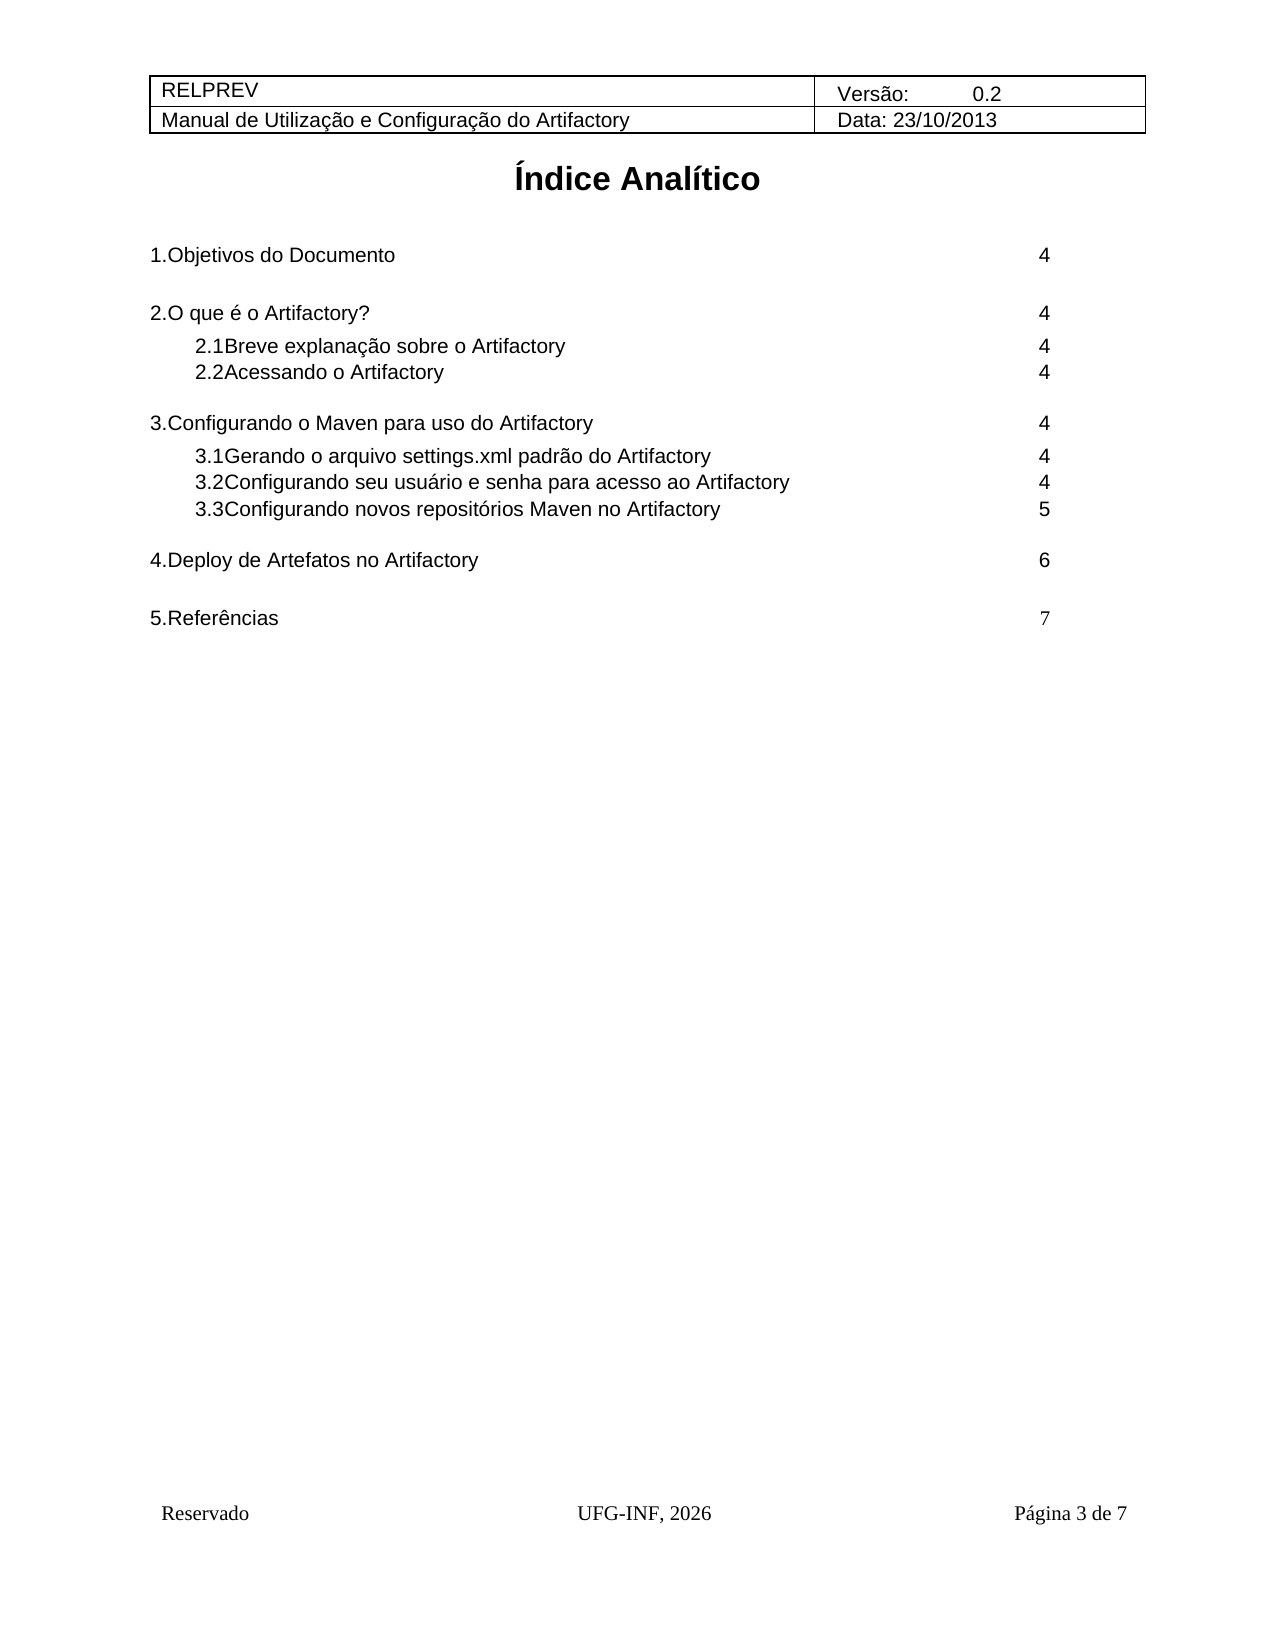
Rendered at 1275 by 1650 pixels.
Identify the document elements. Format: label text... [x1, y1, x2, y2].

text 4. Deploy de Artefatos no Artifactory 6 [150, 546, 1050, 572]
text 3.3 Configurando novos repositórios Maven no Artifactory 5 [195, 495, 1050, 521]
text 2.2 Acessando o Artifactory 4 [195, 358, 1050, 384]
text 3.2 Configurando seu usuário e senha para acesso ao Artifactory 4 [195, 468, 1050, 495]
text 1. Objetivos do Documento 4 [150, 241, 1050, 268]
text 5. Referências 7 [150, 604, 1050, 630]
text 3.1 Gerando o arquivo settings.xml padrão do Artifactory 4 [195, 442, 1050, 468]
text 2.1 Breve explanação sobre o Artifactory 4 [195, 332, 1050, 358]
text 2. O que é o Artifactory? 4 [150, 299, 1050, 325]
text 3. Configurando o Maven para uso do Artifactory 4 [150, 409, 1050, 436]
text Índice Analítico [150, 159, 1125, 197]
